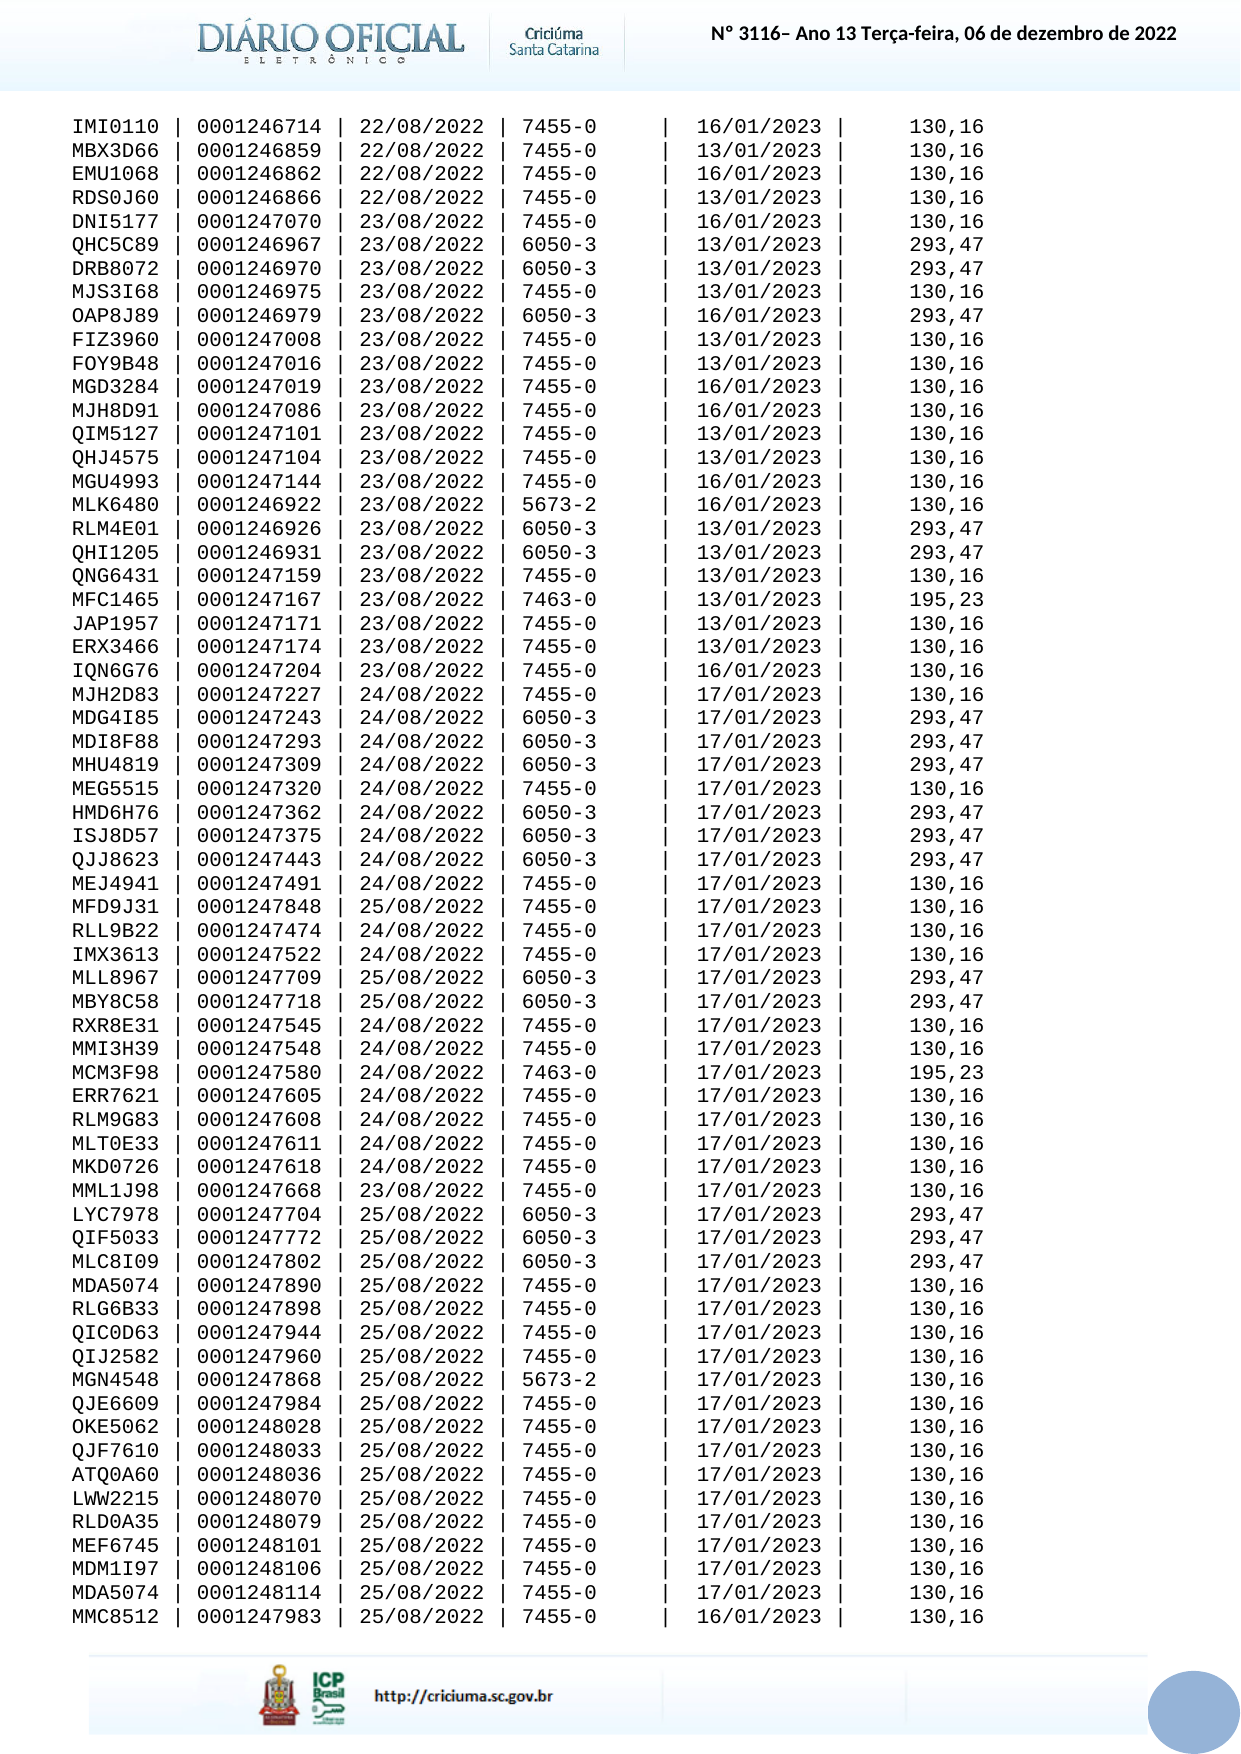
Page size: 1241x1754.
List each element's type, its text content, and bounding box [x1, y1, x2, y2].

text QJF7610 | 0001248033 | 25/08/2022 | 7455-0 | 17/01/2023 | 130,16 [59, 1440, 1167, 1464]
text MMC8512 | 0001247983 | 25/08/2022 | 7455-0 | 16/01/2023 | 130,16 [59, 1606, 1167, 1629]
text DNI5177 | 0001247070 | 23/08/2022 | 7455-0 | 16/01/2023 | 130,16 [59, 211, 1167, 234]
text IMI0110 | 0001246714 | 22/08/2022 | 7455-0 | 16/01/2023 | 130,16 [59, 116, 1167, 140]
text RXR8E31 | 0001247545 | 24/08/2022 | 7455-0 | 17/01/2023 | 130,16 [59, 1014, 1167, 1038]
text ATQ0A60 | 0001248036 | 25/08/2022 | 7455-0 | 17/01/2023 | 130,16 [59, 1464, 1167, 1487]
text MBX3D66 | 0001246859 | 22/08/2022 | 7455-0 | 13/01/2023 | 130,16 [59, 140, 1167, 163]
text ERR7621 | 0001247605 | 24/08/2022 | 7455-0 | 17/01/2023 | 130,16 [59, 1086, 1167, 1109]
text MEG5515 | 0001247320 | 24/08/2022 | 7455-0 | 17/01/2023 | 130,16 [59, 778, 1167, 802]
text IMX3613 | 0001247522 | 24/08/2022 | 7455-0 | 17/01/2023 | 130,16 [59, 944, 1167, 967]
text QJJ8623 | 0001247443 | 24/08/2022 | 6050-3 | 17/01/2023 | 293,47 [59, 849, 1167, 873]
text QJE6609 | 0001247984 | 25/08/2022 | 7455-0 | 17/01/2023 | 130,16 [59, 1393, 1167, 1417]
text ERX3466 | 0001247174 | 23/08/2022 | 7455-0 | 13/01/2023 | 130,16 [59, 636, 1167, 660]
text RLM4E01 | 0001246926 | 23/08/2022 | 6050-3 | 13/01/2023 | 293,47 [59, 518, 1167, 542]
text QNG6431 | 0001247159 | 23/08/2022 | 7455-0 | 13/01/2023 | 130,16 [59, 565, 1167, 589]
text MDG4I85 | 0001247243 | 24/08/2022 | 6050-3 | 17/01/2023 | 293,47 [59, 707, 1167, 731]
text QHC5C89 | 0001246967 | 23/08/2022 | 6050-3 | 13/01/2023 | 293,47 [59, 234, 1167, 258]
text LYC7978 | 0001247704 | 25/08/2022 | 6050-3 | 17/01/2023 | 293,47 [59, 1204, 1167, 1227]
text MJH2D83 | 0001247227 | 24/08/2022 | 7455-0 | 17/01/2023 | 130,16 [59, 683, 1167, 707]
text QIJ2582 | 0001247960 | 25/08/2022 | 7455-0 | 17/01/2023 | 130,16 [59, 1346, 1167, 1369]
text MDI8F88 | 0001247293 | 24/08/2022 | 6050-3 | 17/01/2023 | 293,47 [59, 731, 1167, 754]
text MJH8D91 | 0001247086 | 23/08/2022 | 7455-0 | 16/01/2023 | 130,16 [59, 400, 1167, 423]
text MGD3284 | 0001247019 | 23/08/2022 | 7455-0 | 16/01/2023 | 130,16 [59, 376, 1167, 400]
text DRB8072 | 0001246970 | 23/08/2022 | 6050-3 | 13/01/2023 | 293,47 [59, 258, 1167, 282]
text MLT0E33 | 0001247611 | 24/08/2022 | 7455-0 | 17/01/2023 | 130,16 [59, 1133, 1167, 1156]
text JAP1957 | 0001247171 | 23/08/2022 | 7455-0 | 13/01/2023 | 130,16 [59, 613, 1167, 636]
text FOY9B48 | 0001247016 | 23/08/2022 | 7455-0 | 13/01/2023 | 130,16 [59, 352, 1167, 376]
text MGU4993 | 0001247144 | 23/08/2022 | 7455-0 | 16/01/2023 | 130,16 [59, 471, 1167, 494]
text MJS3I68 | 0001246975 | 23/08/2022 | 7455-0 | 13/01/2023 | 130,16 [59, 282, 1167, 305]
text MFC1465 | 0001247167 | 23/08/2022 | 7463-0 | 13/01/2023 | 195,23 [59, 589, 1167, 613]
text RLD0A35 | 0001248079 | 25/08/2022 | 7455-0 | 17/01/2023 | 130,16 [59, 1511, 1167, 1535]
text MLK6480 | 0001246922 | 23/08/2022 | 5673-2 | 16/01/2023 | 130,16 [59, 494, 1167, 518]
text HMD6H76 | 0001247362 | 24/08/2022 | 6050-3 | 17/01/2023 | 293,47 [59, 802, 1167, 825]
text ISJ8D57 | 0001247375 | 24/08/2022 | 6050-3 | 17/01/2023 | 293,47 [59, 825, 1167, 849]
text MDM1I97 | 0001248106 | 25/08/2022 | 7455-0 | 17/01/2023 | 130,16 [59, 1558, 1167, 1582]
text RLM9G83 | 0001247608 | 24/08/2022 | 7455-0 | 17/01/2023 | 130,16 [59, 1109, 1167, 1133]
text QIC0D63 | 0001247944 | 25/08/2022 | 7455-0 | 17/01/2023 | 130,16 [59, 1322, 1167, 1346]
text MKD0726 | 0001247618 | 24/08/2022 | 7455-0 | 17/01/2023 | 130,16 [59, 1156, 1167, 1180]
text MML1J98 | 0001247668 | 23/08/2022 | 7455-0 | 17/01/2023 | 130,16 [59, 1180, 1167, 1204]
text MLC8I09 | 0001247802 | 25/08/2022 | 6050-3 | 17/01/2023 | 293,47 [59, 1251, 1167, 1275]
text MCM3F98 | 0001247580 | 24/08/2022 | 7463-0 | 17/01/2023 | 195,23 [59, 1062, 1167, 1086]
text MMI3H39 | 0001247548 | 24/08/2022 | 7455-0 | 17/01/2023 | 130,16 [59, 1038, 1167, 1062]
text OAP8J89 | 0001246979 | 23/08/2022 | 6050-3 | 16/01/2023 | 293,47 [59, 305, 1167, 329]
text RLG6B33 | 0001247898 | 25/08/2022 | 7455-0 | 17/01/2023 | 130,16 [59, 1298, 1167, 1322]
text FIZ3960 | 0001247008 | 23/08/2022 | 7455-0 | 13/01/2023 | 130,16 [59, 329, 1167, 352]
text MBY8C58 | 0001247718 | 25/08/2022 | 6050-3 | 17/01/2023 | 293,47 [59, 991, 1167, 1014]
text MEJ4941 | 0001247491 | 24/08/2022 | 7455-0 | 17/01/2023 | 130,16 [59, 873, 1167, 896]
text MGN4548 | 0001247868 | 25/08/2022 | 5673-2 | 17/01/2023 | 130,16 [59, 1369, 1167, 1393]
text QHJ4575 | 0001247104 | 23/08/2022 | 7455-0 | 13/01/2023 | 130,16 [59, 447, 1167, 471]
text IQN6G76 | 0001247204 | 23/08/2022 | 7455-0 | 16/01/2023 | 130,16 [59, 660, 1167, 683]
text MLL8967 | 0001247709 | 25/08/2022 | 6050-3 | 17/01/2023 | 293,47 [59, 967, 1167, 991]
text LWW2215 | 0001248070 | 25/08/2022 | 7455-0 | 17/01/2023 | 130,16 [59, 1487, 1167, 1511]
text EMU1068 | 0001246862 | 22/08/2022 | 7455-0 | 16/01/2023 | 130,16 [59, 163, 1167, 187]
text MFD9J31 | 0001247848 | 25/08/2022 | 7455-0 | 17/01/2023 | 130,16 [59, 896, 1167, 920]
text RDS0J60 | 0001246866 | 22/08/2022 | 7455-0 | 13/01/2023 | 130,16 [59, 187, 1167, 211]
text QHI1205 | 0001246931 | 23/08/2022 | 6050-3 | 13/01/2023 | 293,47 [59, 542, 1167, 565]
text QIM5127 | 0001247101 | 23/08/2022 | 7455-0 | 13/01/2023 | 130,16 [59, 423, 1167, 447]
text OKE5062 | 0001248028 | 25/08/2022 | 7455-0 | 17/01/2023 | 130,16 [59, 1417, 1167, 1440]
text MDA5074 | 0001248114 | 25/08/2022 | 7455-0 | 17/01/2023 | 130,16 [59, 1582, 1167, 1606]
text RLL9B22 | 0001247474 | 24/08/2022 | 7455-0 | 17/01/2023 | 130,16 [59, 920, 1167, 944]
text MEF6745 | 0001248101 | 25/08/2022 | 7455-0 | 17/01/2023 | 130,16 [59, 1535, 1167, 1558]
text QIF5033 | 0001247772 | 25/08/2022 | 6050-3 | 17/01/2023 | 293,47 [59, 1227, 1167, 1251]
text MDA5074 | 0001247890 | 25/08/2022 | 7455-0 | 17/01/2023 | 130,16 [59, 1275, 1167, 1298]
text MHU4819 | 0001247309 | 24/08/2022 | 6050-3 | 17/01/2023 | 293,47 [59, 754, 1167, 778]
